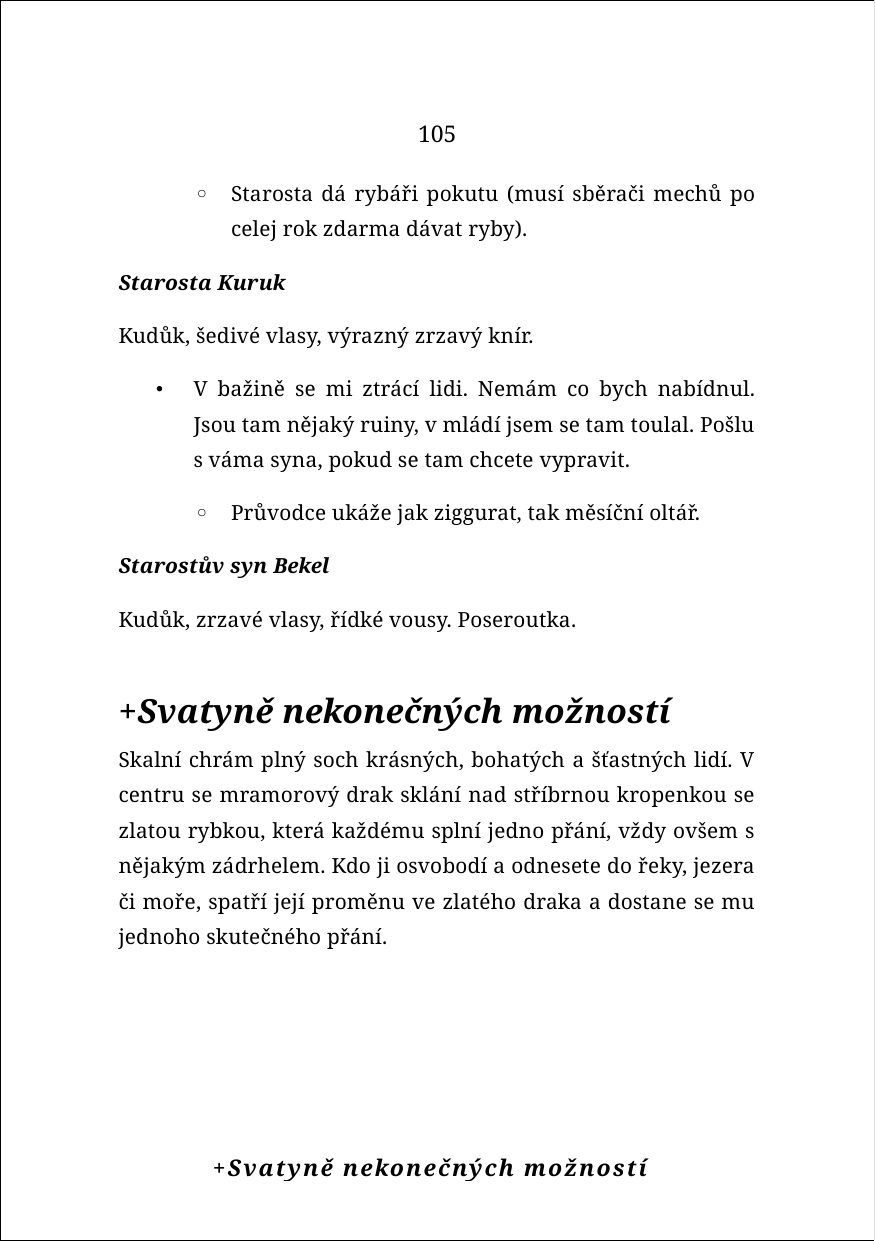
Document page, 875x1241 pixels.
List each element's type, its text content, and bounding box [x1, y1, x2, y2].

list V bažině se mi ztrácí lidi. Nemám co bych nabídnul. Jsou tam nějaký ruiny, v mládí jsem se tam toulal. Pošlu s váma syna, pokud se tam chcete vypravit. [156, 374, 756, 474]
text Kudůk, šedivé vlasy, výrazný zrzavý knír. [118, 321, 756, 349]
text Starosta Kuruk [118, 268, 756, 296]
text Starostův syn Bekel [118, 552, 756, 580]
subtitle +Svatyně nekonečných možností [118, 688, 756, 733]
list Průvodce ukáže jak ziggurat, tak měsíční oltář. [193, 498, 756, 527]
list Starosta dá rybáři pokutu (musí sběrači mechů po celej rok zdarma dávat ryby). [193, 179, 756, 243]
text Kudůk, zrzavé vlasy, řídké vousy. Poseroutka. [118, 605, 756, 633]
text Skalní chrám plný soch krásných, bohatých a šťastných lidí. V centru se mramorový drak sklání nad stříbrnou kropenkou se zlatou rybkou, která každému splní jedno přání, vždy ovšem s nějakým zádrhelem. Kdo ji osvobodí a odnesete do řeky, jezera či moře, spatří její proměnu ve zlatého draka a dostane se mu jednoho skutečného přání. [118, 745, 756, 951]
